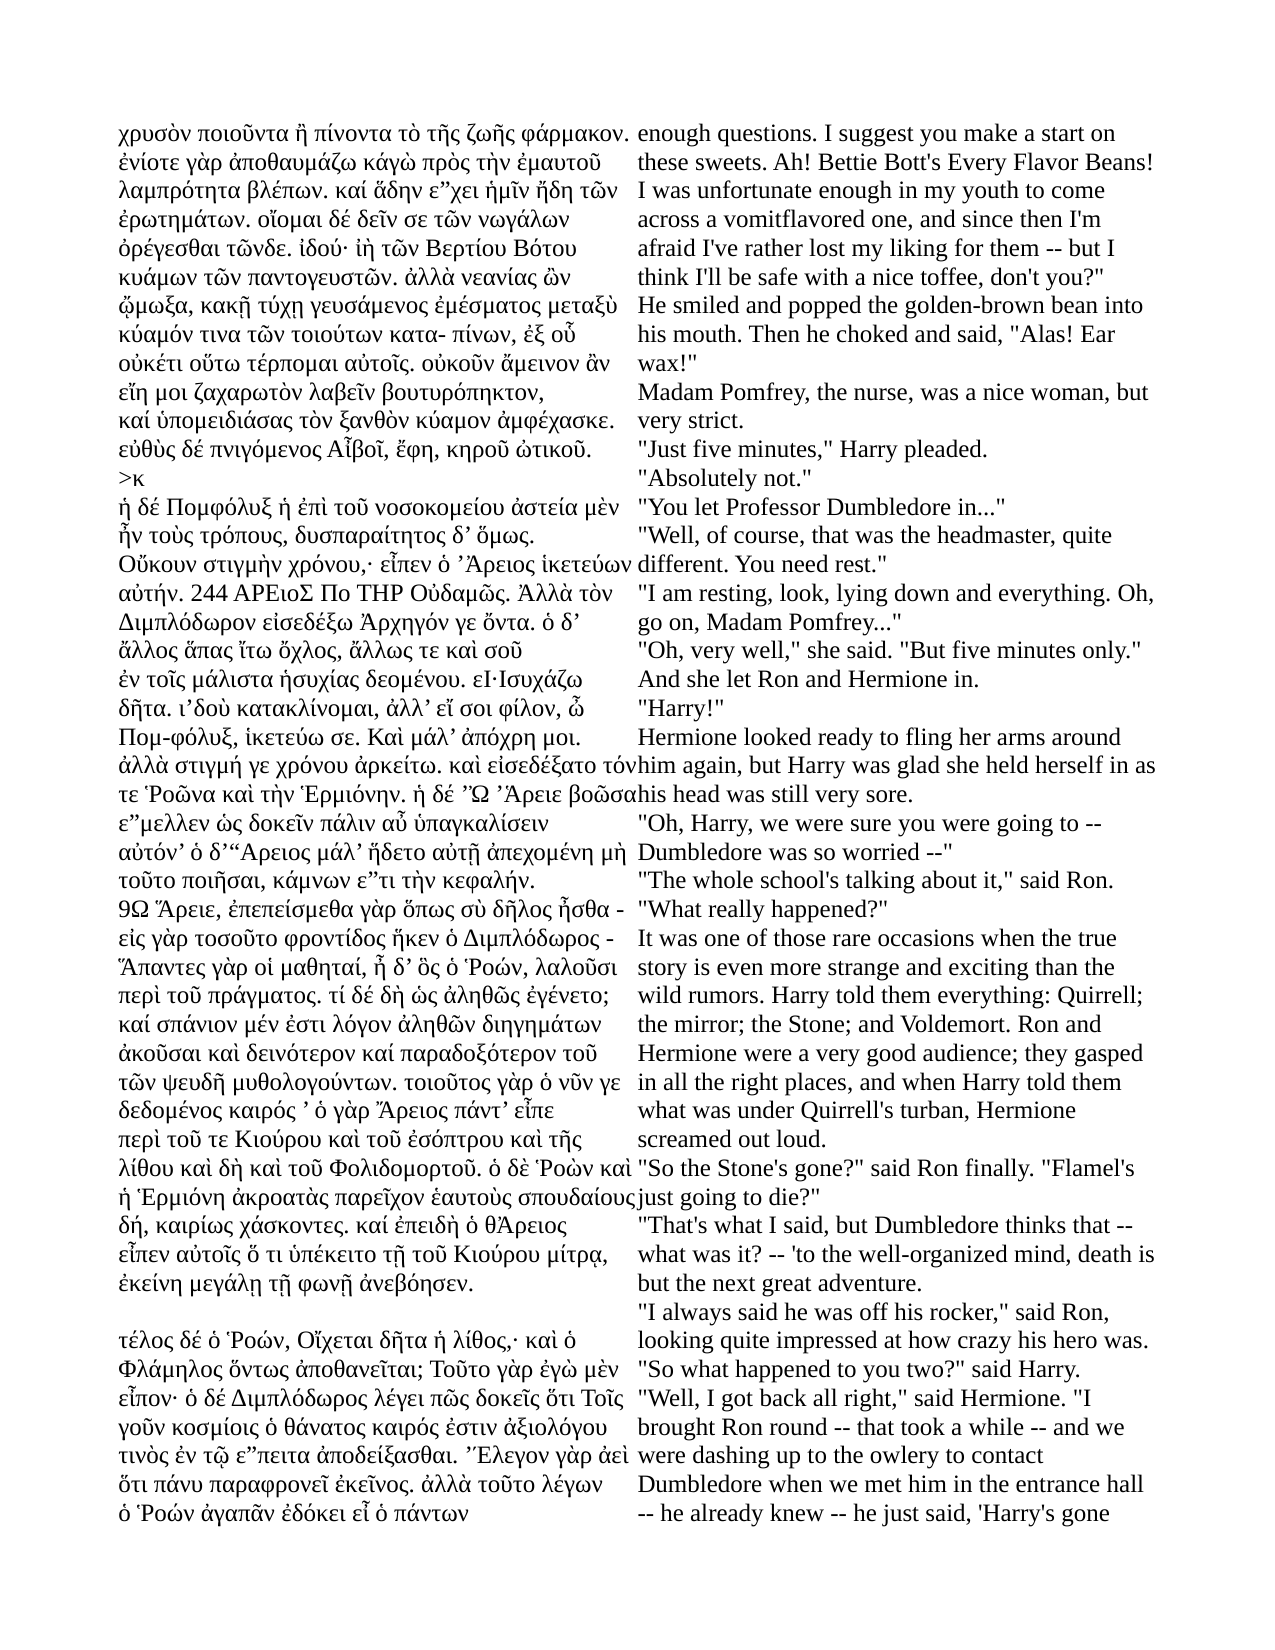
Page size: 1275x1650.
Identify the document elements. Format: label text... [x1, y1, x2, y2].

table_cell enough questions. I suggest you make a start on these sweets. Ah! Bettie Bott's Every Flavor Beans! I was unfortunate enough in my youth to come across a vomitflavored one, and since then I'm afraid I've rather lost my liking for them -- but I think I'll be safe with a nice toffee, don't you?" He smiled and popped the golden-brown bean into his mouth. Then he choked and said, "Alas! Ear wax!" Madam Pomfrey, the nurse, was a nice woman, but very strict. "Just five minutes," Harry pleaded. "Absolutely not." "You let Professor Dumbledore in..." "Well, of course, that was the headmaster, quite different. You need rest." "I am resting, look, lying down and everything. Oh, go on, Madam Pomfrey..." "Oh, very well," she said. "But five minutes only." And she let Ron and Hermione in. "Harry!" Hermione looked ready to fling her arms around him again, but Harry was glad she held herself in as his head was still very sore. "Oh, Harry, we were sure you were going to -- Dumbledore was so worried --" "The whole school's talking about it," said Ron. "What really happened?" It was one of those rare occasions when the true story is even more strange and exciting than the wild rumors. Harry told them everything: Quirrell; the mirror; the Stone; and Voldemort. Ron and Hermione were a very good audience; they gasped in all the right places, and when Harry told them what was under Quirrell's turban, Hermione screamed out loud. "So the Stone's gone?" said Ron finally. "Flamel's just going to die?" "That's what I said, but Dumbledore thinks that -- what was it? -- 'to the well-organized mind, death is but the next great adventure. "I always said he was off his rocker," said Ron, looking quite impressed at how crazy his hero was. "So what happened to you two?" said Harry. "Well, I got back all right," said Hermione. "I brought Ron round -- that took a while -- and we were dashing up to the owlery to contact Dumbledore when we met him in the entrance hall -- he already knew -- he just said, 'Harry's gone [637, 118, 1157, 1527]
table_cell χρυσὸν ποιοῦντα ἢ πίνοντα τὸ τῆς ζωῆς φάρμακον. ἐνίοτε γὰρ ἀποθαυμάζω κάγὼ πρὸς τὴν ἐμαυτοῦ λαμπρότητα βλέπων. καί ἅδην ε”χει ἡμῖν ἤδη τῶν ἐρωτημάτων. οἴομαι δέ δεῖν σε τῶν νωγάλων ὀρέγεσθαι τῶνδε. ἰδού· ἰὴ τῶν Βερτίου Βότου κυάμων τῶν παντογευστῶν. ἀλλὰ νεανίας ὢν ᾤμωξα, κακῇ τύχῃ γευσάμενος ἐμέσματος μεταξὺ κύαμόν τινα τῶν τοιούτων κατα- πίνων, ἐξ οὗ οὐκέτι οὕτω τέρπομαι αὐτοῖς. οὐκοῦν ἄμεινον ἂν εἴη μοι ζαχαρωτὸν λαβεῖν βουτυρόπηκτον, καί ὑπομειδιάσας τὸν ξανθὸν κύαμον ἀμφέχασκε. εὐθὺς δέ πνιγόμενος Αἶβοῖ, ἔφη, κηροῦ ὠτικοῦ. >κ ἡ δέ Πομφόλυξ ἡ ἐπὶ τοῦ νοσοκομείου ἀστεία μὲν ἦν τοὺς τρόπους, δυσπαραίτητος δ’ ὅμως. Οὔκουν στιγμὴν χρόνου,· εἶπεν ὁ ’Ἀρειος ἱκετεύων αὐτήν. 244 ΑΡΕιοΣ Πο ΤΗΡ Οὐδαμῶς. Ἀλλὰ τὸν Διμπλόδωρον εἰσεδέξω Ἀρχηγόν γε ὄντα. ὁ δ’ ἄλλος ἅπας ἴτω ὄχλος, ἄλλως τε καὶ σοῦ ἐν τοῖς μάλιστα ἡσυχίας δεομένου. εΙ·Ισυχάζω δῆτα. ι’δοὺ κατακλίνομαι, ἀλλ’ εἴ σοι φίλον, ὦ Πομ-φόλυξ, ἱκετεύω σε. Καὶ μάλ’ ἀπόχρη μοι. ἀλλὰ στιγμή γε χρόνου ἀρκείτω. καὶ εἰσεδέξατο τόν τε Ῥοῶνα καὶ τὴν Ἑρμιόνην. ἡ δέ ’Ὠ ’Ἁρειε βοῶσα ε”μελλεν ὡς δοκεῖν πάλιν αὖ ὑπαγκαλίσειν αὐτόν’ ὁ δ’“Αρειος μάλ’ ἥδετο αὐτῇ ἀπεχομένη μὴ τοῦτο ποιῆσαι, κάμνων ε”τι τὴν κεφαλήν. 9Ω Ἅρειε, ἐπεπείσμεθα γὰρ ὅπως σὺ δῆλος ἦσθα - εἰς γὰρ τοσοῦτο φροντίδος ἥκεν ὁ Διμπλόδωρος - Ἅπαντες γὰρ οἱ μαθηταί, ἦ δ’ ὃς ὁ Ῥοών, λαλοῦσι περὶ τοῦ πράγματος. τί δέ δὴ ὡς ἀληθῶς ἐγένετο; καί σπάνιον μέν ἐστι λόγον ἀληθῶν διηγημάτων ἀκοῦσαι καὶ δεινότερον καί παραδοξότερον τοῦ τῶν ψευδῆ μυθολογούντων. τοιοῦτος γὰρ ὁ νῦν γε δεδομένος καιρός ’ ὁ γὰρ Ἄρειος πάντ’ εἶπε περὶ τοῦ τε Κιούρου καὶ τοῦ ἐσόπτρου καὶ τῆς λίθου καὶ δὴ καὶ τοῦ Φολιδομορτοῦ. ὁ δὲ Ῥοὼν καὶ ἡ Ἑρμιόνη ἀκροατὰς παρεῖχον ἑαυτοὺς σπουδαίους δή, καιρίως χάσκοντες. καί ἐπειδὴ ὁ θἈρειος εἶπεν αὐτοῖς ὅ τι ὑπέκειτο τῇ τοῦ Κιούρου μίτρᾳ, ἐκείνη μεγάλῃ τῇ φωνῇ ἀνεβόησεν. τέλος δέ ὁ Ῥοών, Οἴχεται δῆτα ἡ λίθος,· καὶ ὁ Φλάμηλος ὅντως ἀποθανεῖται; Τοῦτο γὰρ ἐγὼ μὲν εἶπον· ὁ δέ Διμπλόδωρος λέγει πῶς δοκεῖς ὅτι Τοῖς γοῦν κοσμίοις ὁ θάνατος καιρός ἐστιν ἀξιολόγου τινὸς ἐν τῷ ε”πειτα ἀποδείξασθαι. ’Έλεγον γὰρ ἀεὶ ὅτι πάνυ παραφρονεῖ ἐκεῖνος. ἀλλὰ τοῦτο λέγων ὁ Ῥοών ἀγαπᾶν ἐδόκει εἶ ὁ πάντων [118, 118, 637, 1527]
